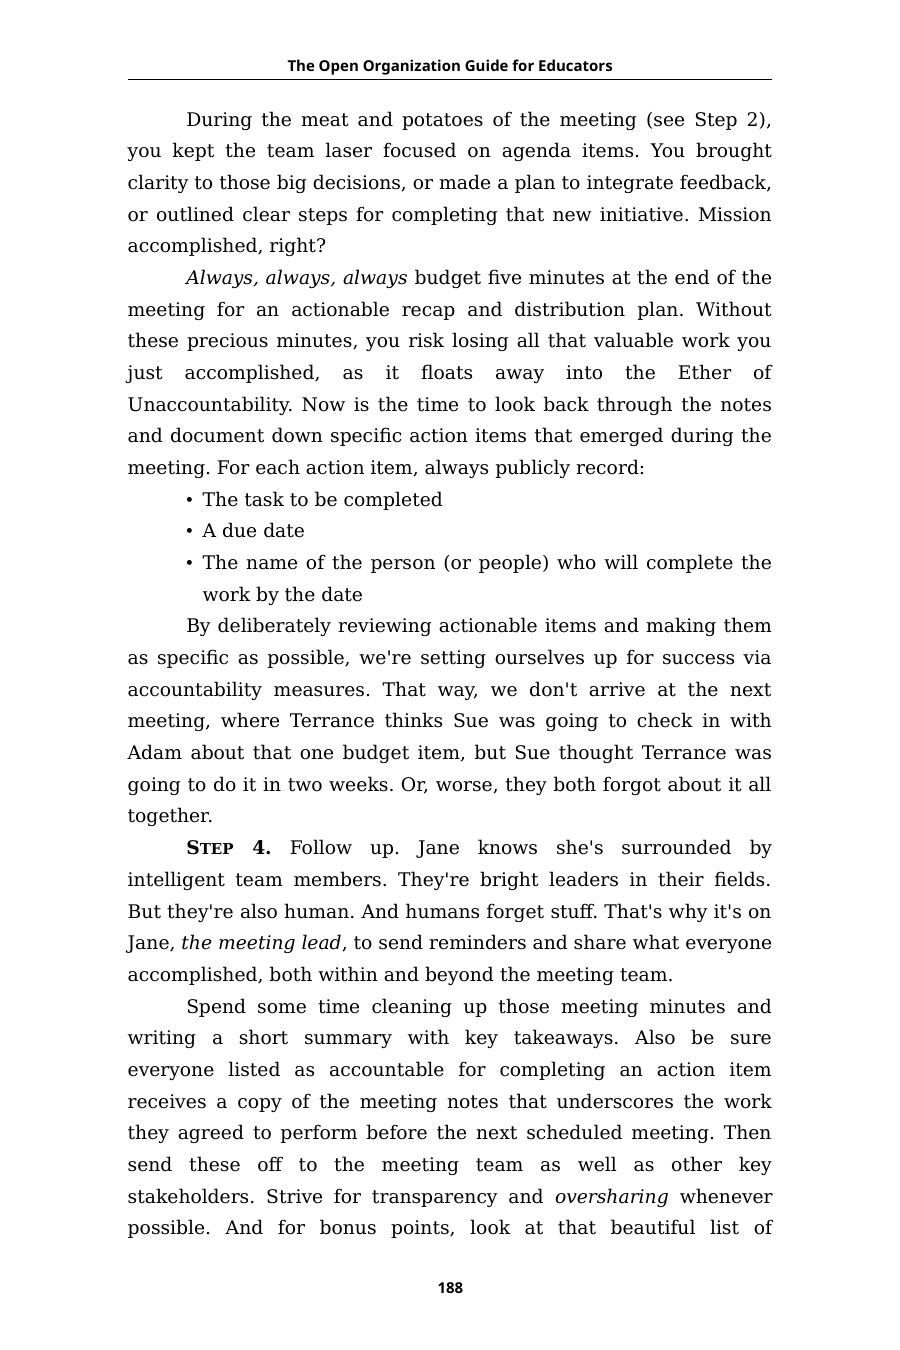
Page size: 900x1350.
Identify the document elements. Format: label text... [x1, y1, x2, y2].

list The task to be completed [186, 489, 772, 511]
text By deliberately reviewing actionable items and making them as specific as possible, we're setting ourselves up for success via accountability measures. That way, we don't arrive at the next meeting, where Terrance thinks Sue was going to check in with Adam about that one budget item, but Sue thought Terrance was going to do it in two weeks. Or, worse, they both forgot about it all together. [127, 615, 772, 827]
text During the meat and potatoes of the meeting (see Step 2), you kept the team laser focused on agenda items. You brought clarity to those big decisions, or made a plan to integrate feedback, or outlined clear steps for completing that new initiative. Mission accomplished, right? [127, 109, 772, 257]
text Spend some time cleaning up those meeting minutes and writing a short summary with key takeaways. Also be sure everyone listed as accountable for completing an action item receives a copy of the meeting notes that underscores the work they agreed to perform before the next scheduled meeting. Then send these off to the meeting team as well as other key stakeholders. Strive for transparency and oversharing whenever possible. And for bonus points, look at that beautiful list of [127, 996, 772, 1239]
list The name of the person (or people) who will complete the work by the date [186, 552, 772, 606]
list A due date [186, 520, 772, 542]
text Always, always, always budget five minutes at the end of the meeting for an actionable recap and distribution plan. Without these precious minutes, you risk losing all that valuable work you just accomplished, as it floats away into the Ether of Unaccountability. Now is the time to look back through the notes and document down specific action items that emerged during the meeting. For each action item, always publicly record: [127, 267, 772, 479]
text Step 4. Follow up. Jane knows she's surrounded by intelligent team members. They're bright leaders in their fields. But they're also human. And humans forget stuff. That's why it's on Jane, the meeting lead, to send reminders and share what everyone accomplished, both within and beyond the meeting team. [127, 837, 772, 986]
